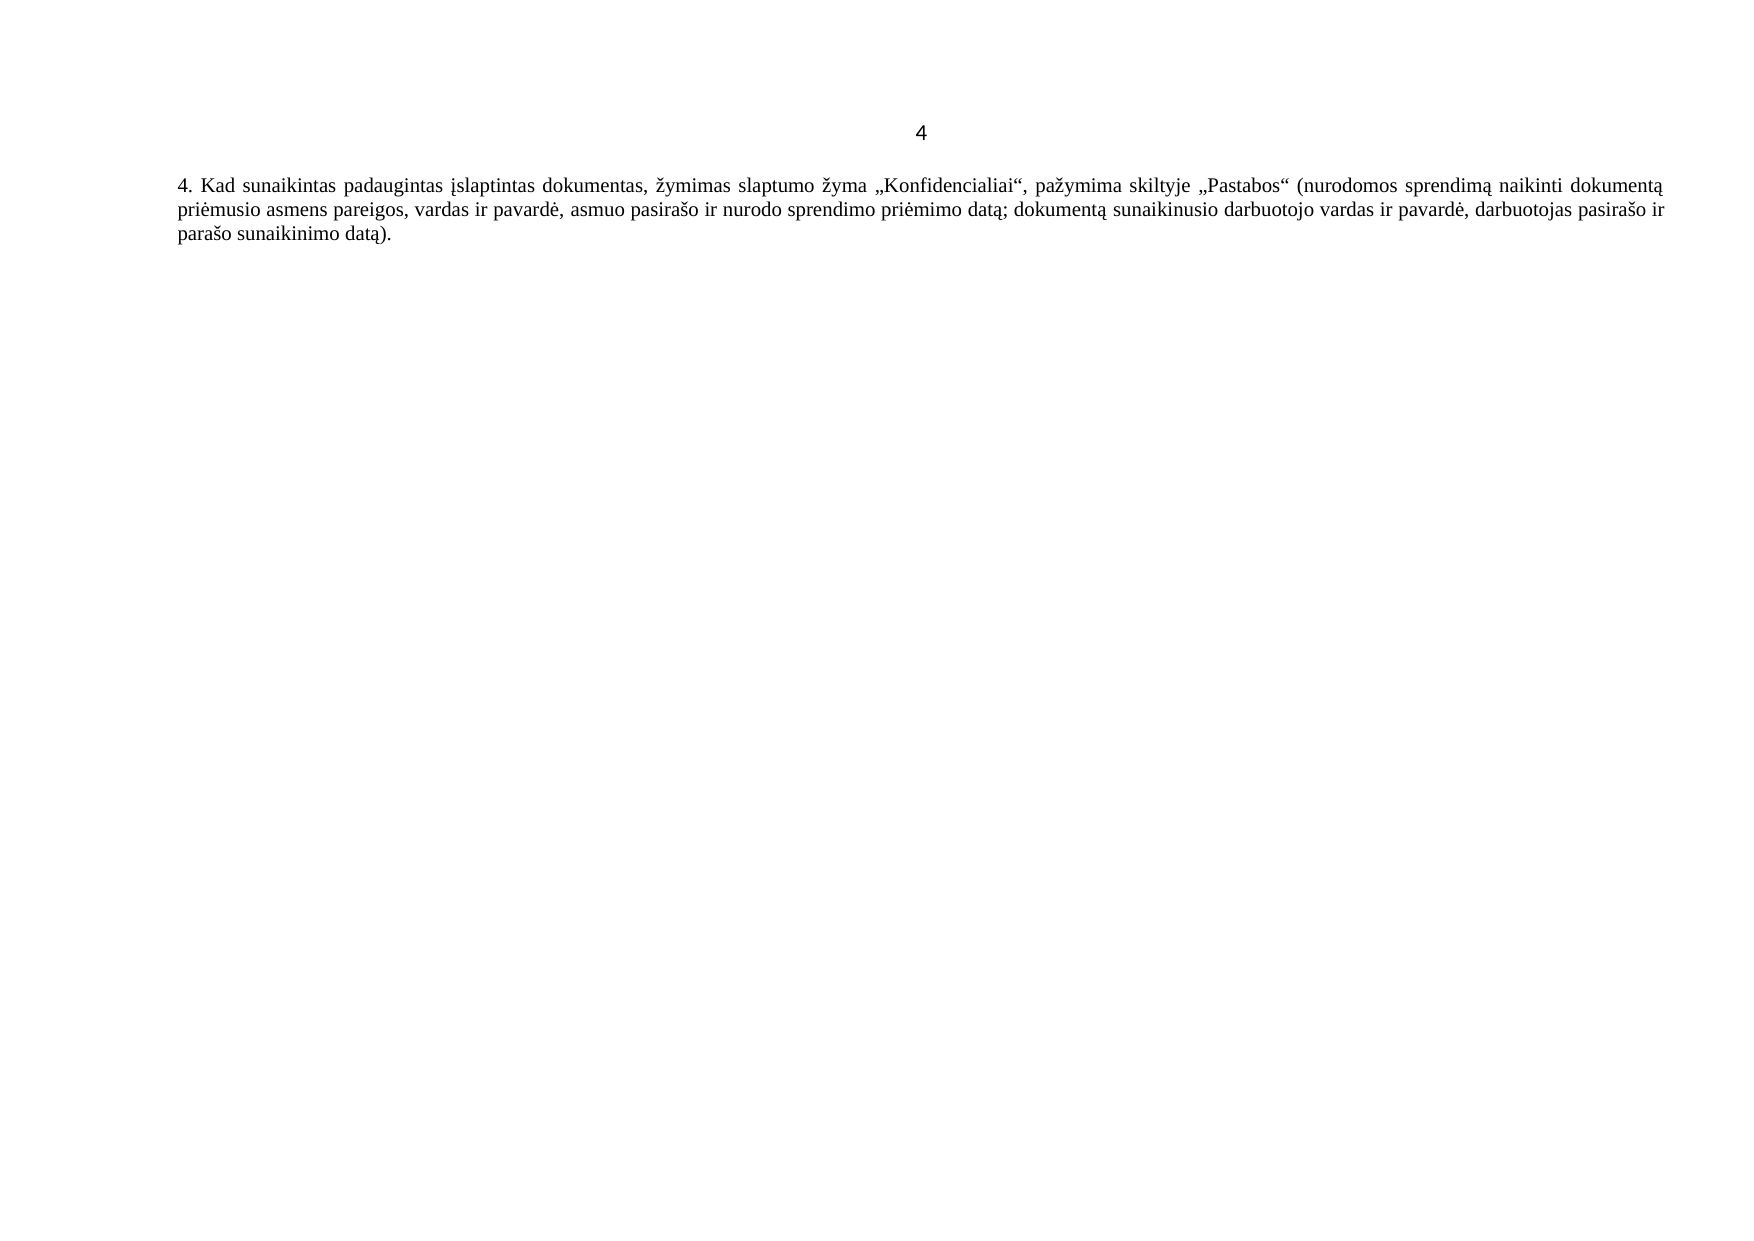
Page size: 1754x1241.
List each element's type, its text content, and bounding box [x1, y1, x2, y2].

text 4. Kad sunaikintas padaugintas įslaptintas dokumentas, žymimas slaptumo žyma „Konfidencialiai“, pažymima skiltyje „Pastabos“ (nurodomos sprendimą naikinti dokumentą priėmusio asmens pareigos, vardas ir pavardė, asmuo pasirašo ir nurodo sprendimo priėmimo datą; dokumentą sunaikinusio darbuotojo vardas ir pavardė, darbuotojas pasirašo ir parašo sunaikinimo datą). [177, 172, 1665, 245]
